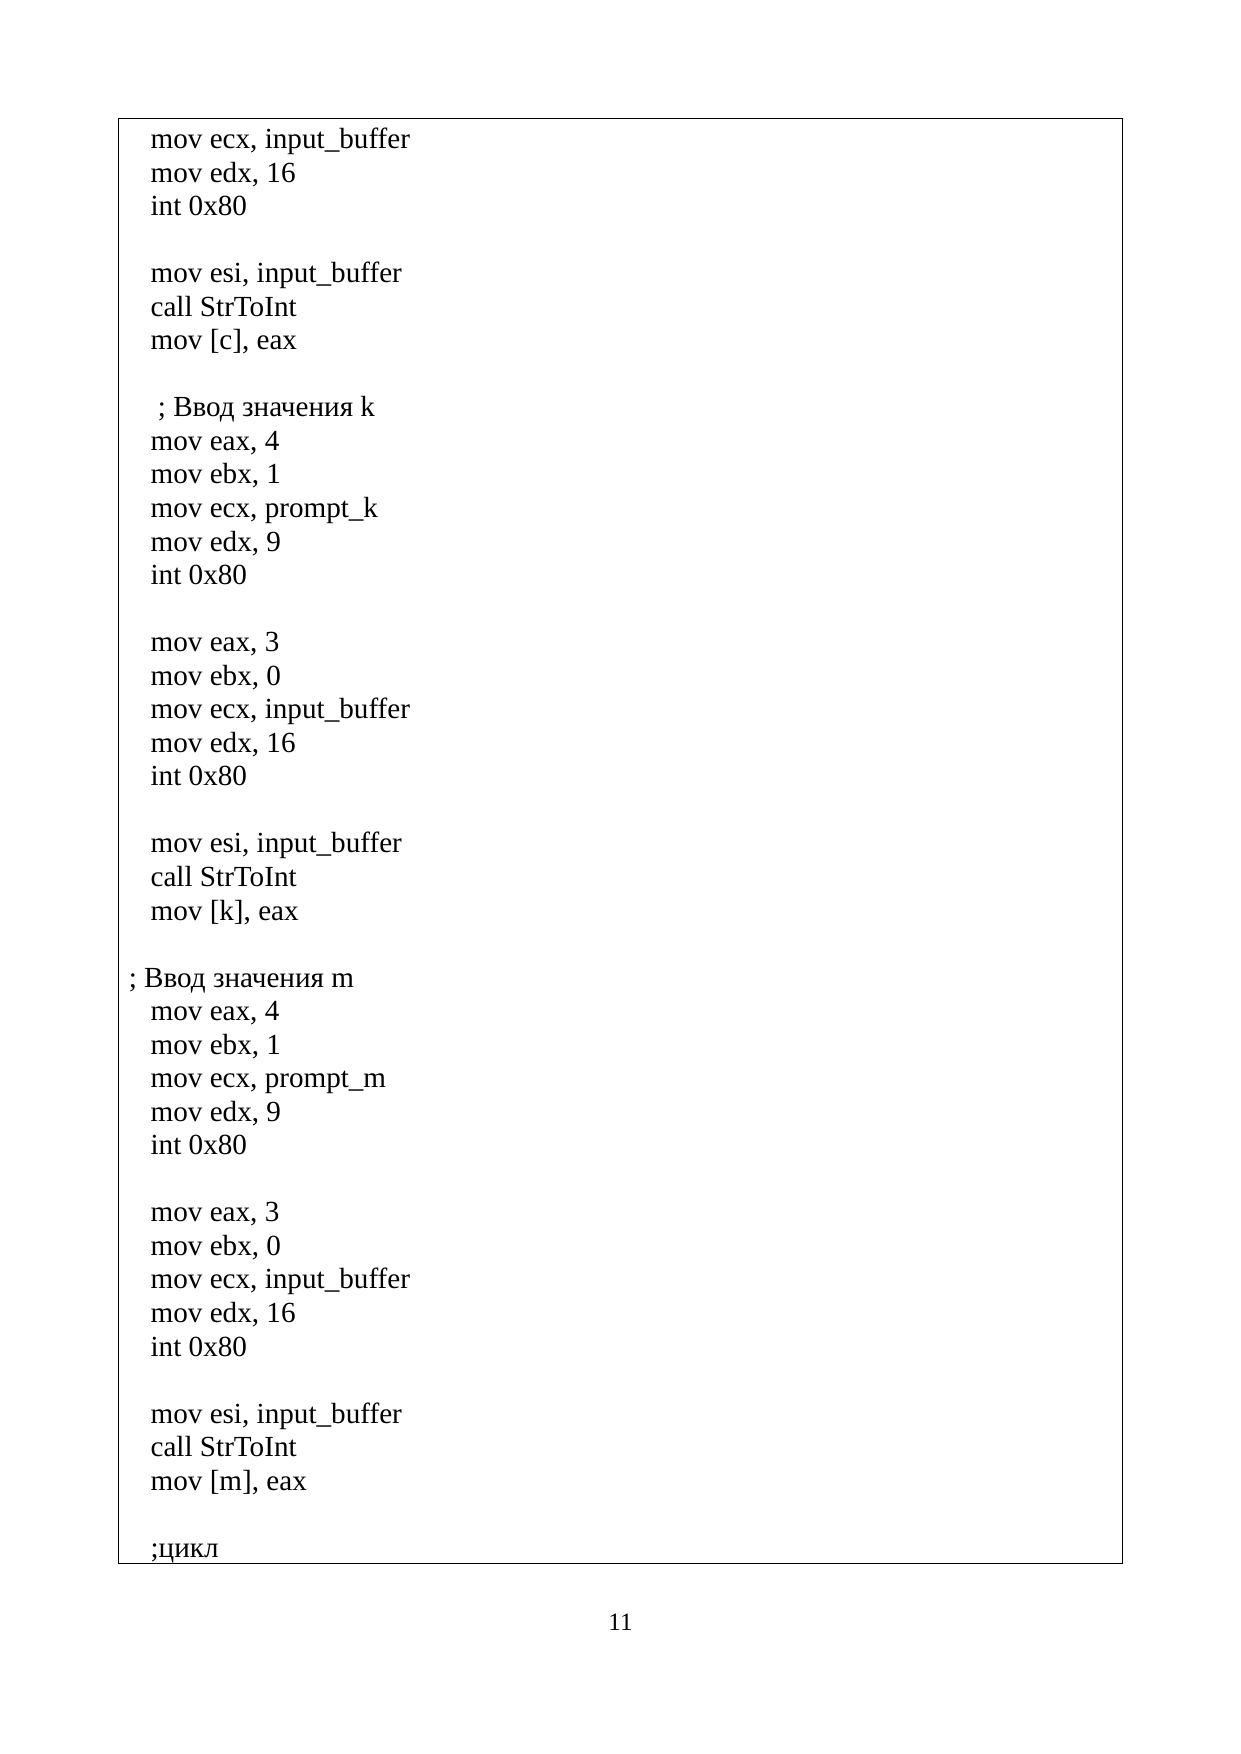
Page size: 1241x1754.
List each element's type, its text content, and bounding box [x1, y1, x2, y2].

text mov eax, 3 [119, 621, 1122, 655]
text mov eax, 4 [119, 420, 1122, 453]
text ; Ввод значения k [119, 386, 1122, 420]
text mov edx, 9 [119, 521, 1122, 554]
text mov eax, 3 [119, 1191, 1122, 1225]
text ; Ввод значения m [119, 957, 1122, 990]
text int 0x80 [119, 1124, 1122, 1161]
text mov ecx, input_buffer [119, 688, 1122, 722]
text call StrToInt [119, 286, 1122, 319]
text int 0x80 [119, 755, 1122, 792]
text mov esi, input_buffer [119, 1393, 1122, 1426]
text mov edx, 16 [119, 1292, 1122, 1326]
text mov esi, input_buffer [119, 252, 1122, 286]
text mov [m], eax [119, 1460, 1122, 1496]
text mov eax, 4 [119, 990, 1122, 1024]
text mov [k], eax [119, 889, 1122, 926]
text call StrToInt [119, 856, 1122, 889]
text int 0x80 [119, 1326, 1122, 1362]
text mov ecx, input_buffer [119, 119, 1122, 152]
text mov ebx, 1 [119, 453, 1122, 487]
text int 0x80 [119, 554, 1122, 591]
text mov ecx, input_buffer [119, 1258, 1122, 1292]
text mov edx, 9 [119, 1091, 1122, 1124]
text mov esi, input_buffer [119, 822, 1122, 856]
text mov ecx, prompt_m [119, 1057, 1122, 1091]
text ;цикл [119, 1527, 1122, 1563]
text mov ebx, 1 [119, 1024, 1122, 1057]
text mov ebx, 0 [119, 655, 1122, 688]
text mov edx, 16 [119, 722, 1122, 755]
text mov ebx, 0 [119, 1225, 1122, 1258]
text call StrToInt [119, 1426, 1122, 1460]
text int 0x80 [119, 185, 1122, 222]
text mov [c], eax [119, 319, 1122, 356]
text mov edx, 16 [119, 152, 1122, 185]
text mov ecx, prompt_k [119, 487, 1122, 521]
